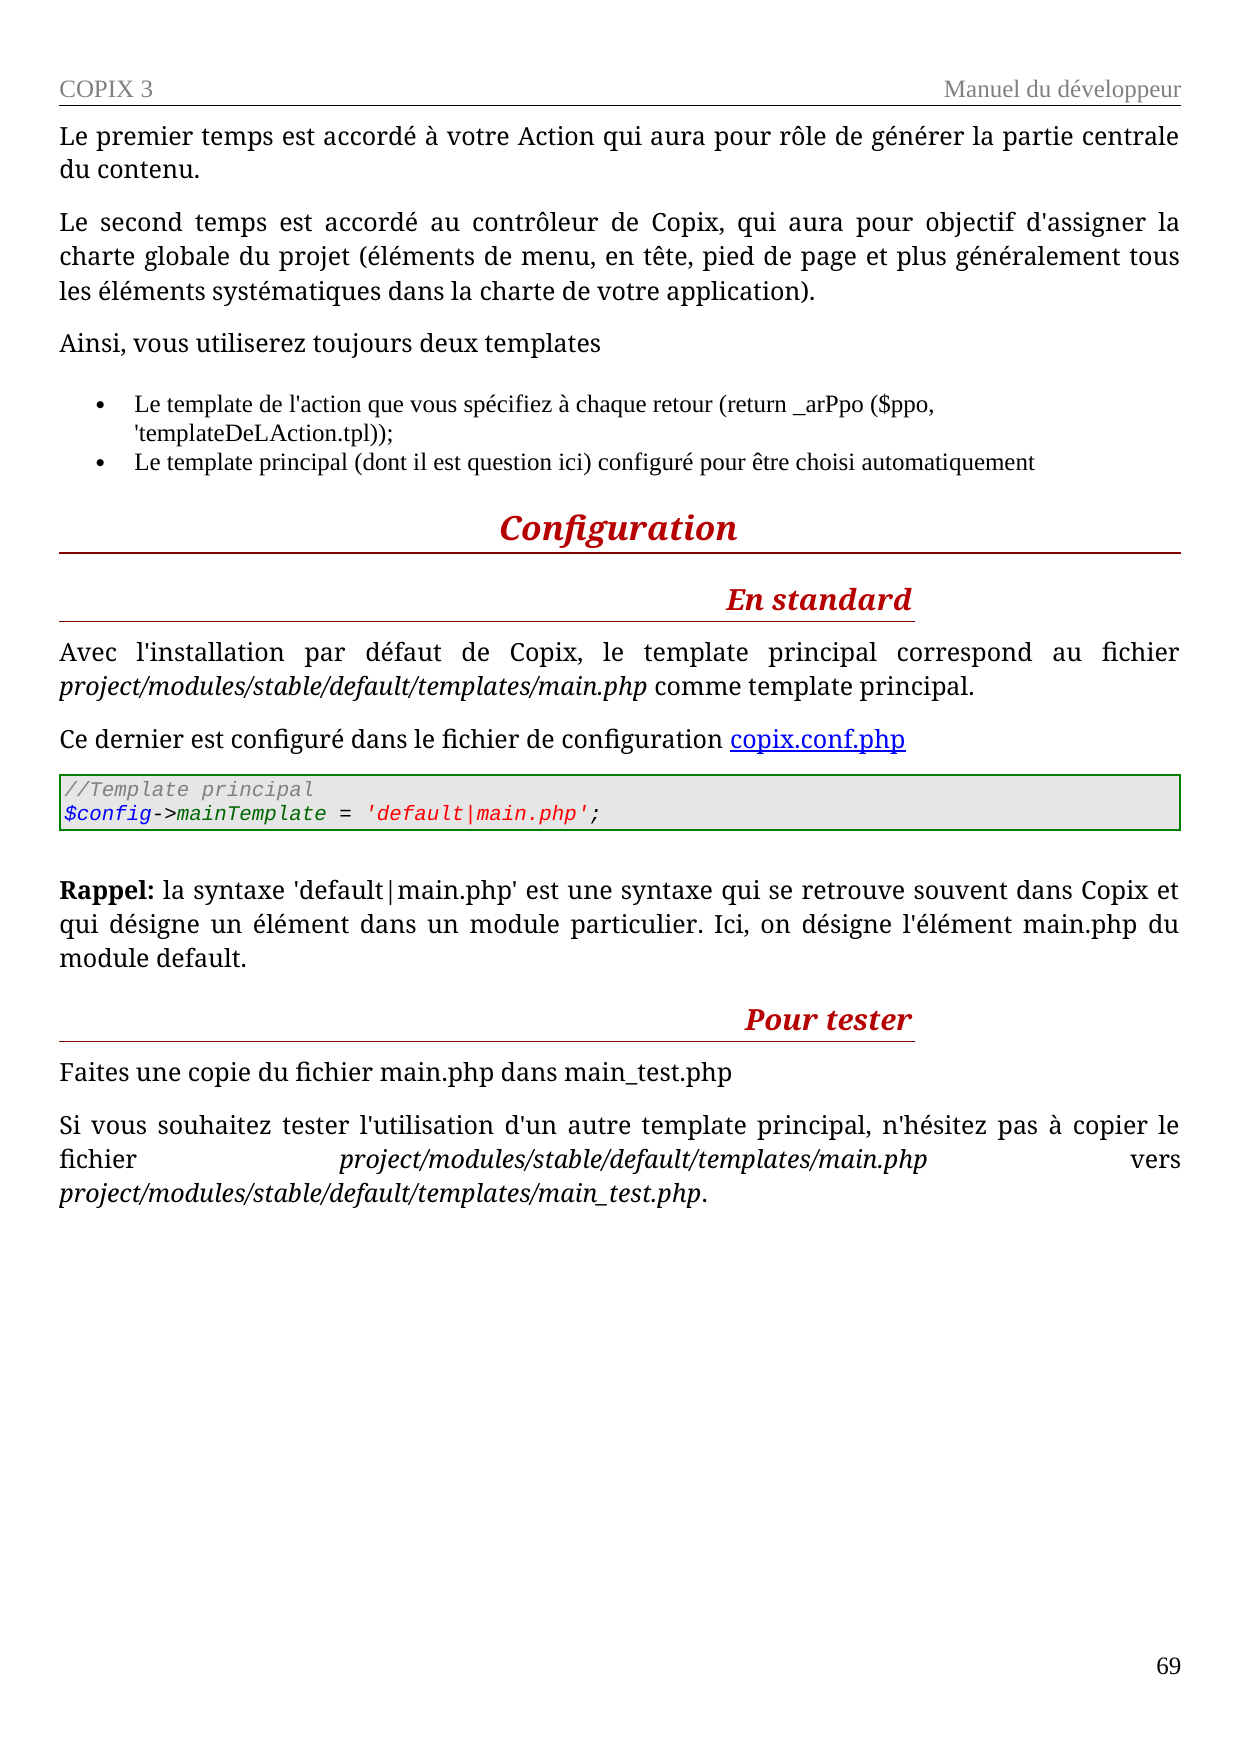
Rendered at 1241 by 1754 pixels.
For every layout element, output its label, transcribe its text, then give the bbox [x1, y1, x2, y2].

subtitle Pour tester [59, 999, 915, 1041]
text //Template principal [61, 776, 1179, 798]
text $config->mainTemplate = 'default|main.php'; [61, 798, 1179, 829]
text Rappel: la syntaxe 'default|main.php' est une syntaxe qui se retrouve souvent dans Copix et qui désigne un élément dans un module particulier. Ici, on désigne l'élément main.php du module default. [59, 872, 1181, 974]
text Ce dernier est configuré dans le fichier de configuration copix.conf.php [59, 721, 1181, 755]
subtitle En standard [59, 579, 915, 621]
text Faites une copie du fichier main.php dans main_test.php [59, 1055, 1181, 1089]
list Le template de l'action que vous spécifiez à chaque retour (return _arPpo ($ppo, 'templateDeLAction.tpl)); [97, 389, 1181, 447]
list Le template principal (dont il est question ici) configuré pour être choisi automatiquement [97, 447, 1181, 475]
subtitle Configuration [59, 504, 1181, 552]
text Si vous souhaitez tester l'utilisation d'un autre template principal, n'hésitez pas à copier le fichier project/modules/stable/default/templates/main.php vers project/modules/stable/default/templates/main_test.php. [59, 1108, 1181, 1210]
text Avec l'installation par défaut de Copix, le template principal correspond au fichier project/modules/stable/default/templates/main.php comme template principal. [59, 634, 1181, 703]
text Ainsi, vous utiliserez toujours deux templates [59, 326, 1181, 360]
text Le premier temps est accordé à votre Action qui aura pour rôle de générer la partie centrale du contenu. [59, 118, 1181, 186]
text Le second temps est accordé au contrôleur de Copix, qui aura pour objectif d'assigner la charte globale du projet (éléments de menu, en tête, pied de page et plus généralement tous les éléments systématiques dans la charte de votre application). [59, 205, 1181, 307]
